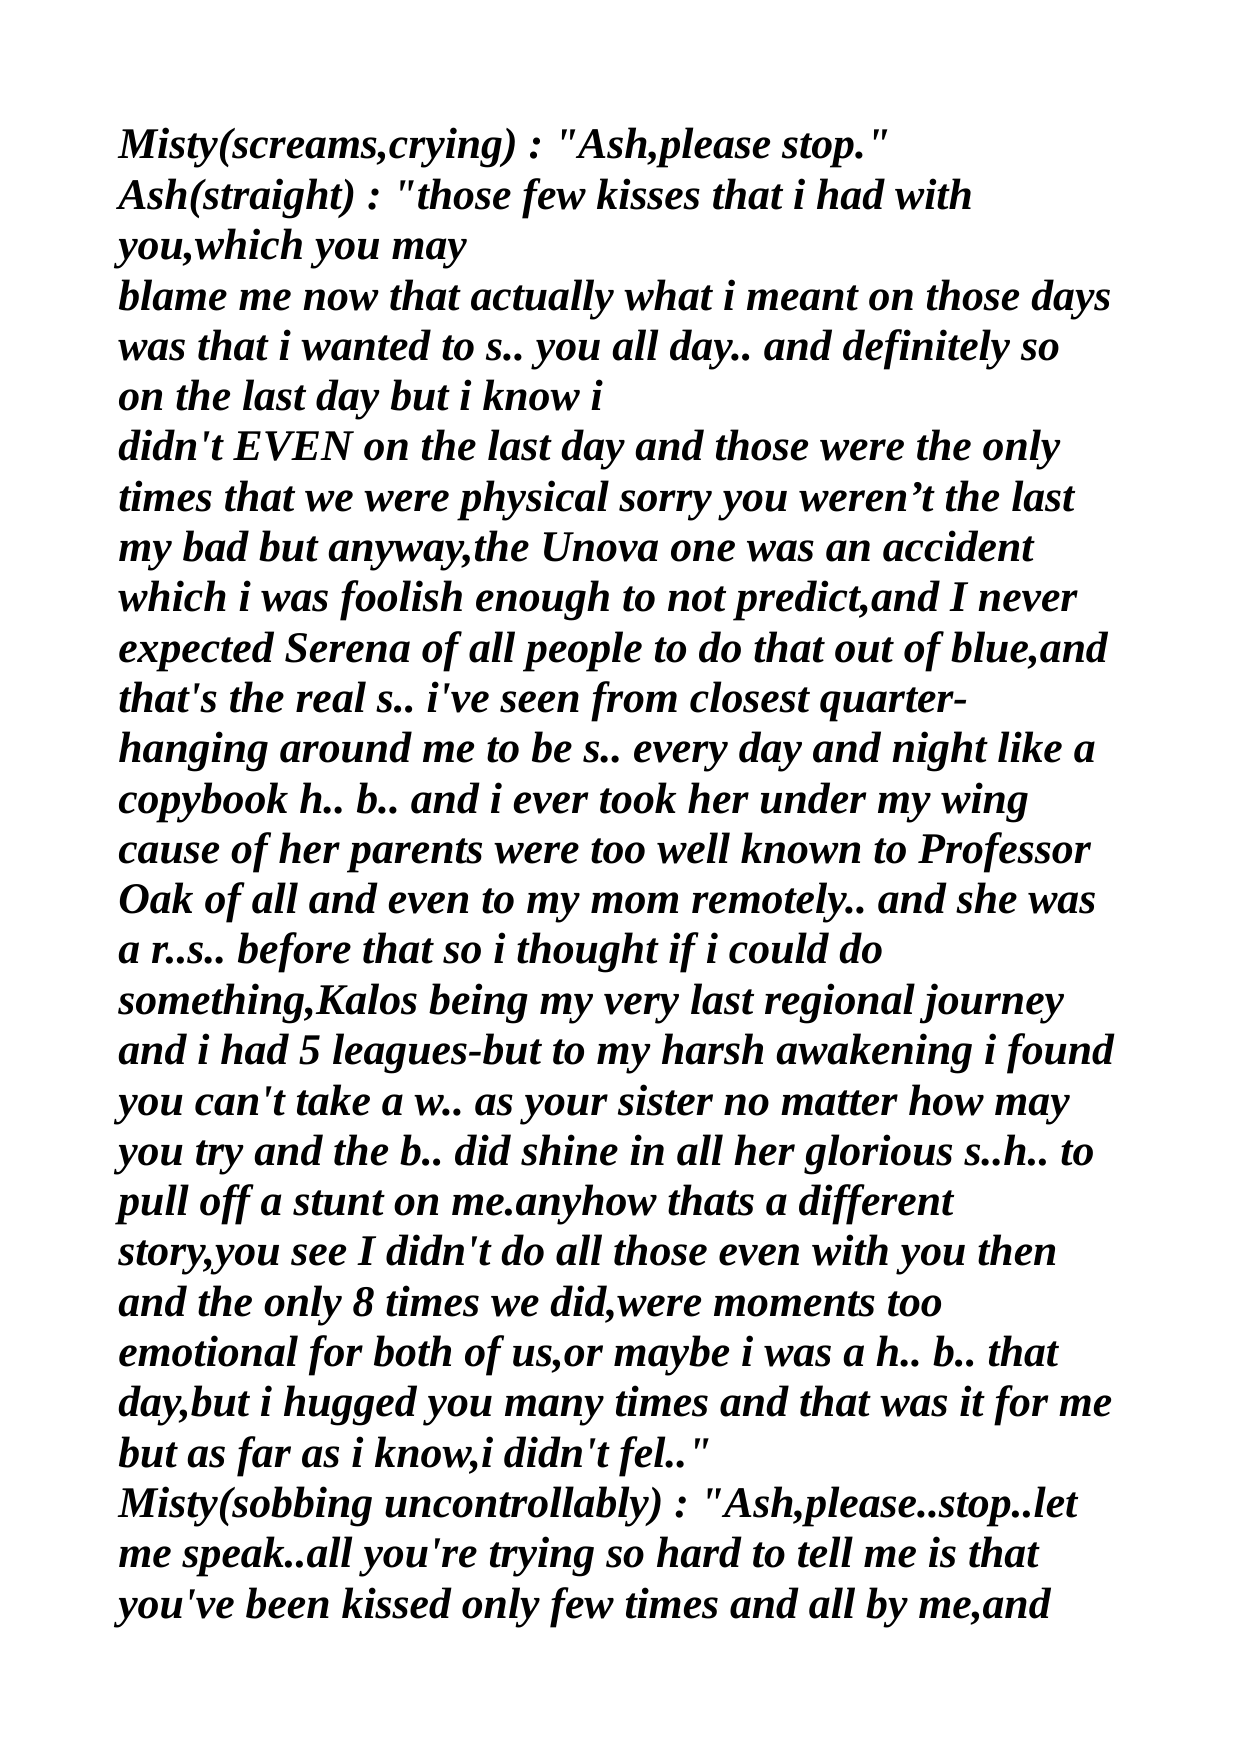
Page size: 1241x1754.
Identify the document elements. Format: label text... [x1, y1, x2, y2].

text didn't EVEN on the last day and those were the only times that we were physical sorry you weren’t the last my bad but anyway,the Unova one was an accident which i was foolish enough to not predict,and I never expected Serena of all people to do that out of blue,and that's the real s.. i've seen from closest quarter-hanging around me to be s.. every day and night like a copybook h.. b.. and i ever took her under my wing cause of her parents were too well known to Professor Oak of all and even to my mom remotely.. and she was a r..s.. before that so i thought if i could do something,Kalos being my very last regional journey and i had 5 leagues-but to my harsh awakening i found you can't take a w.. as your sister no matter how may you try and the b.. did shine in all her glorious s..h.. to pull off a stunt on me.anyhow thats a different story,you see I didn't do all those even with you then and the only 8 times we did,were moments too emotional for both of us,or maybe i was a h.. b.. that day,but i hugged you many times and that was it for me but as far as i know,i didn't fel.." [118, 420, 1122, 1477]
text Misty(screams,crying) : "Ash,please stop." [118, 118, 1122, 168]
text Ash(straight) : "those few kisses that i had with you,which you may [118, 168, 1122, 269]
text was that i wanted to s.. you all day.. and definitely so on the last day but i know i [118, 319, 1122, 420]
text blame me now that actually what i meant on those days [118, 269, 1122, 319]
text Misty(sobbing uncontrollably) : "Ash,please..stop..let me speak..all you're trying so hard to tell me is that you've been kissed only few times and all by me,and [118, 1477, 1122, 1627]
